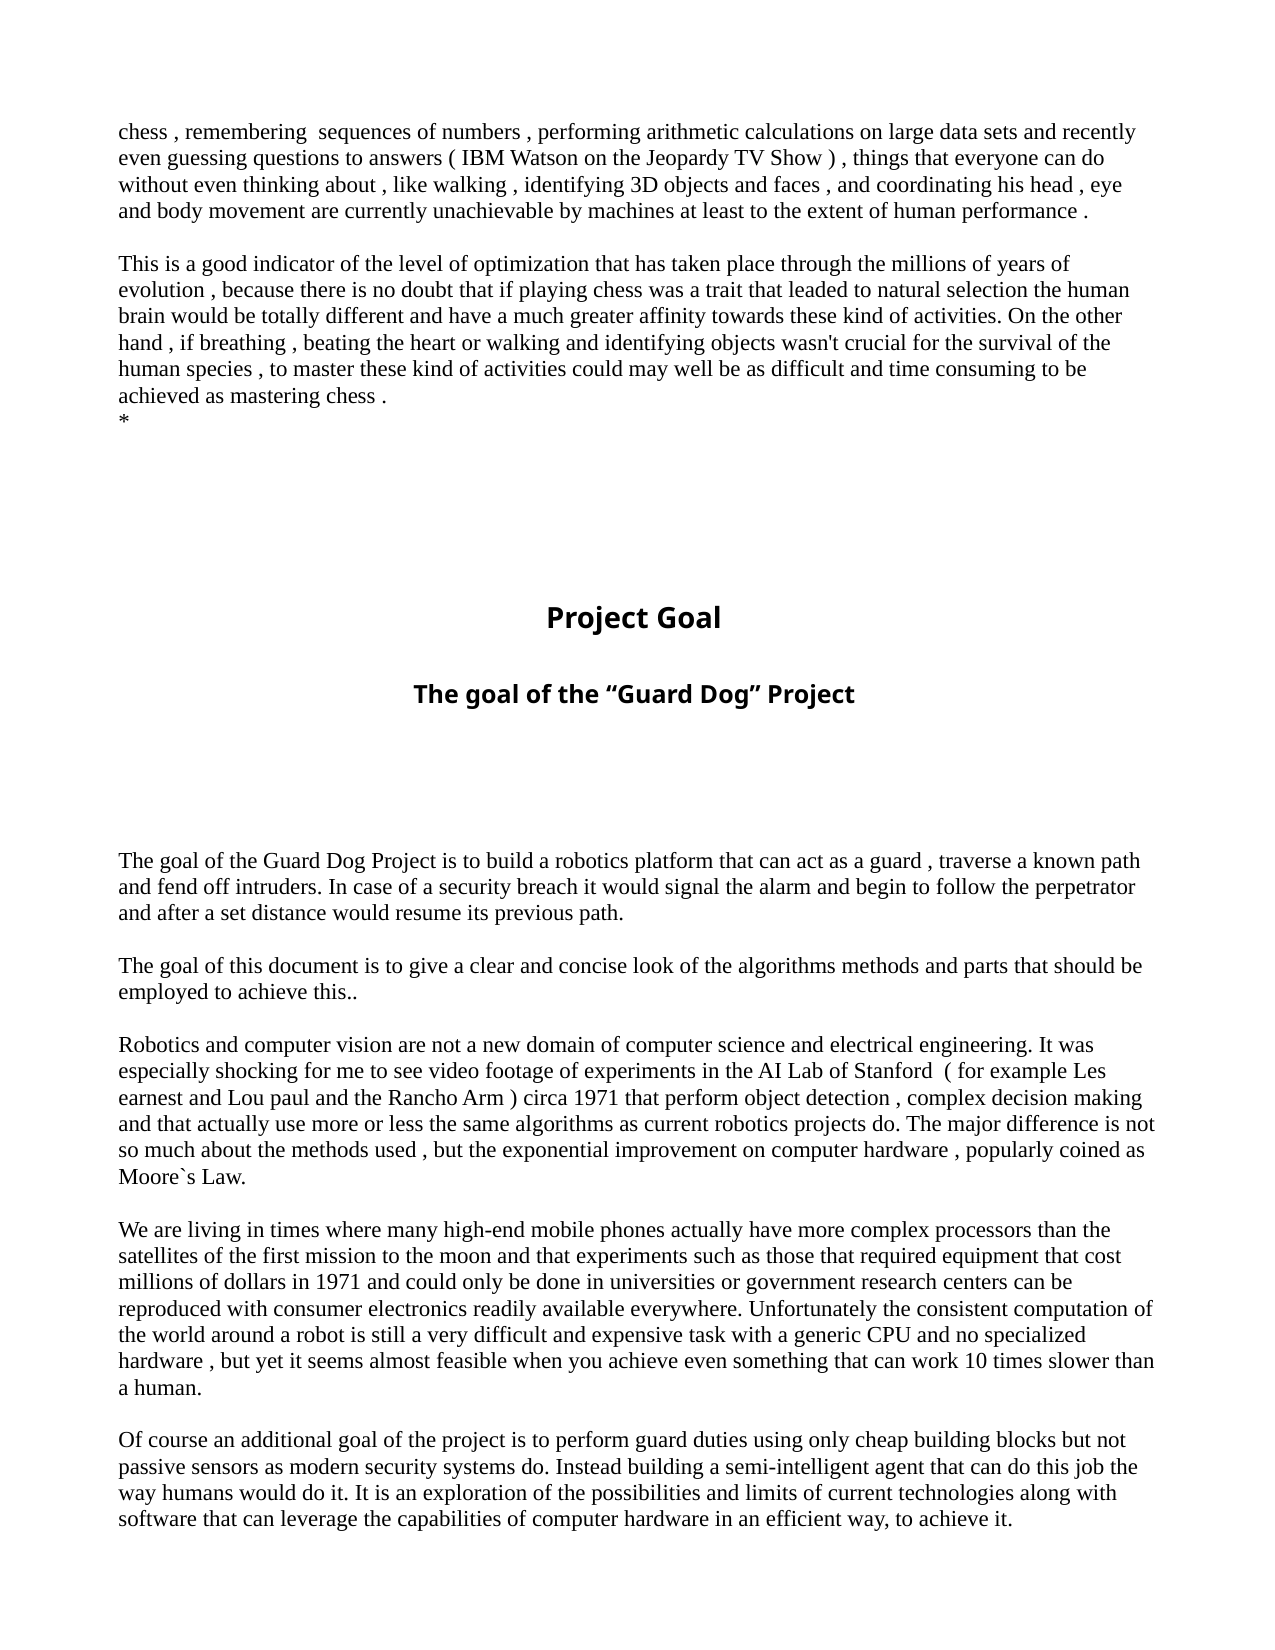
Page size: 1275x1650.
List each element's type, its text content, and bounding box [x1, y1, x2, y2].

text Of course an additional goal of the project is to perform guard duties using only cheap building blocks but not passive sensors as modern security systems do. Instead building a semi-intelligent agent that can do this job the way humans would do it. It is an exploration of the possibilities and limits of current technologies along with software that can leverage the capabilities of computer hardware in an efficient way, to achieve it. [118, 1426, 1157, 1532]
text The goal of this document is to give a clear and concise look of the algorithms methods and parts that should be employed to achieve this.. [118, 952, 1157, 1005]
text This is a good indicator of the level of optimization that has taken place through the millions of years of evolution , because there is no doubt that if playing chess was a trait that leaded to natural selection the human brain would be totally different and have a much greater affinity towards these kind of activities. On the other hand , if breathing , beating the heart or walking and identifying objects wasn't crucial for the survival of the human species , to master these kind of activities could may well be as difficult and time consuming to be achieved as mastering chess . [118, 250, 1157, 408]
text Robotics and computer vision are not a new domain of computer science and electrical engineering. It was especially shocking for me to see video footage of experiments in the AI Lab of Stanford ( for example Les earnest and Lou paul and the Rancho Arm ) circa 1971 that perform object detection , complex decision making and that actually use more or less the same algorithms as current robotics projects do. The major difference is not so much about the methods used , but the exponential improvement on computer hardware , popularly coined as Moore`s Law. [118, 1031, 1157, 1189]
text We are living in times where many high-end mobile phones actually have more complex processors than the satellites of the first mission to the moon and that experiments such as those that required equipment that cost millions of dollars in 1971 and could only be done in universities or government research centers can be reproduced with consumer electronics readily available everywhere. Unfortunately the consistent computation of the world around a robot is still a very difficult and expensive task with a generic CPU and no specialized hardware , but yet it seems almost feasible when you achieve even something that can work 10 times slower than a human. [118, 1216, 1157, 1400]
text The goal of the “Guard Dog” Project [118, 676, 1157, 710]
text * [118, 408, 1157, 434]
text The goal of the Guard Dog Project is to build a robotics platform that can act as a guard , traverse a known path and fend off intruders. In case of a security breach it would signal the alarm and begin to follow the perpetrator and after a set distance would resume its previous path. [118, 847, 1157, 926]
text Project Goal [118, 597, 1157, 637]
text chess , remembering sequences of numbers , performing arithmetic calculations on large data sets and recently even guessing questions to answers ( IBM Watson on the Jeopardy TV Show ) , things that everyone can do without even thinking about , like walking , identifying 3D objects and faces , and coordinating his head , eye and body movement are currently unachievable by machines at least to the extent of human performance . [118, 118, 1157, 223]
